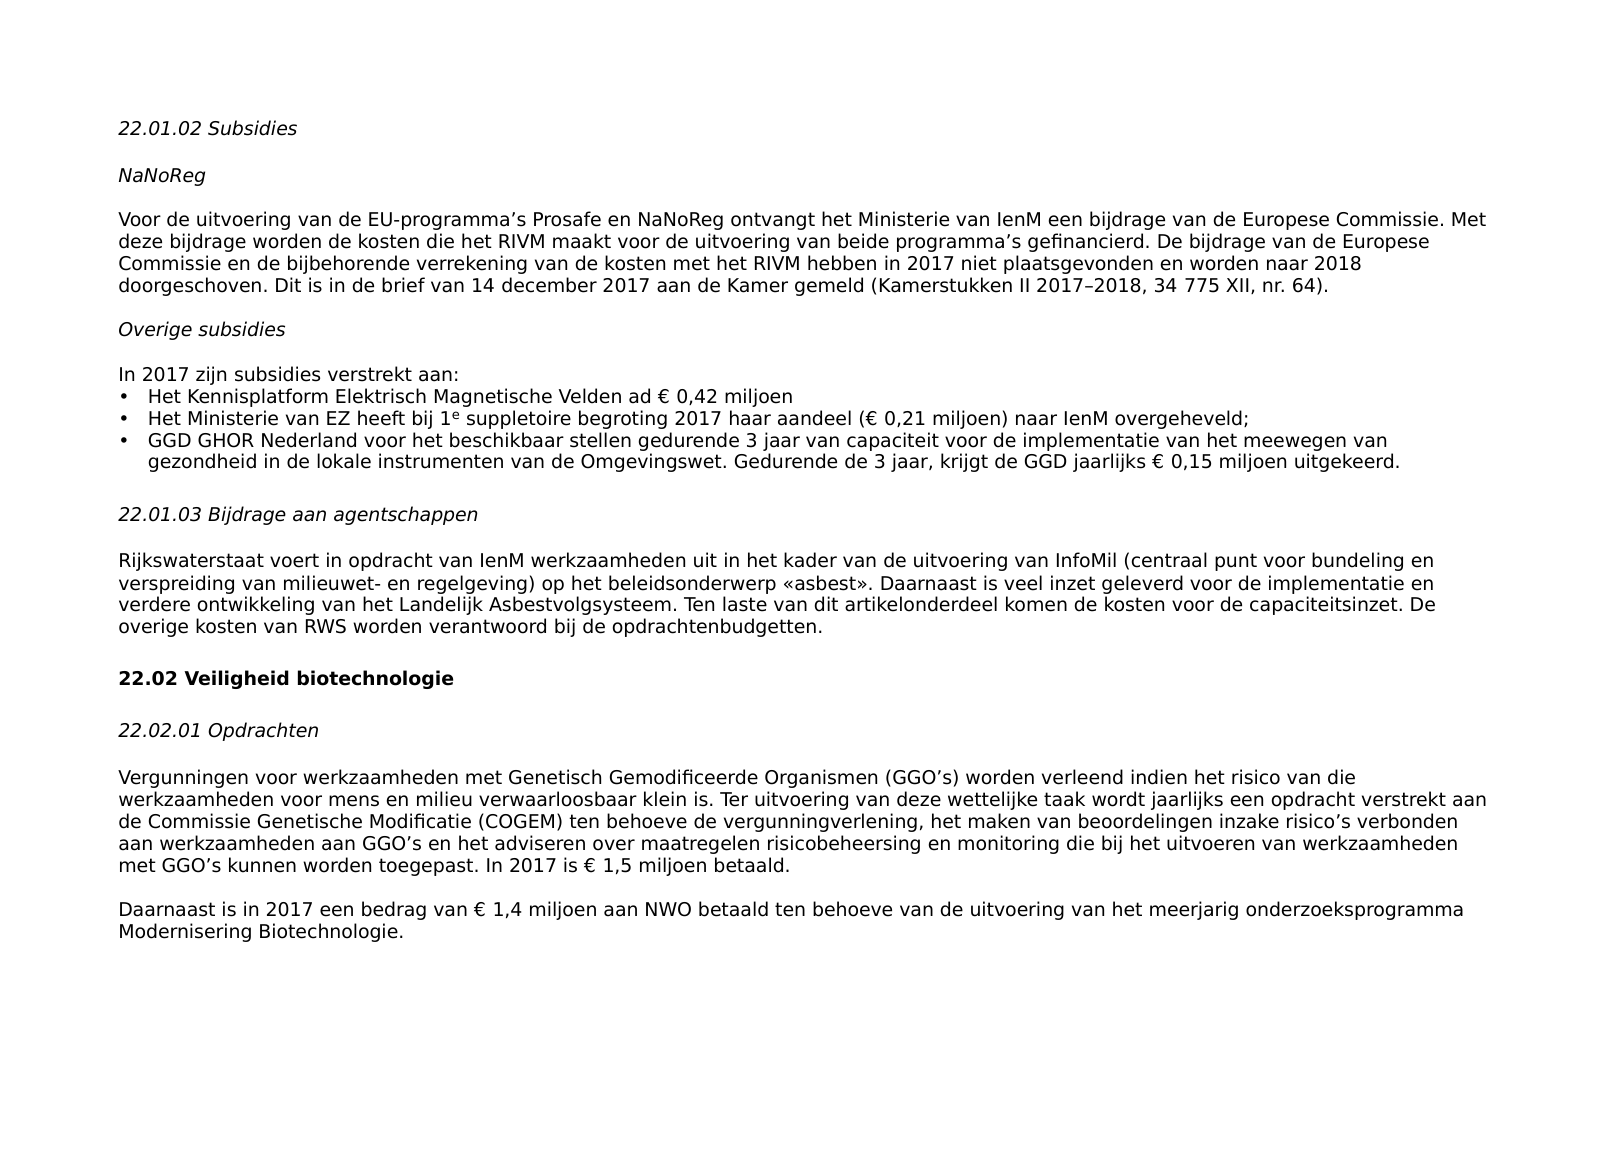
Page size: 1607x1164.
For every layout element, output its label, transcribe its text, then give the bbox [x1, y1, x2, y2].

text In 2017 zijn subsidies verstrekt aan: [118, 363, 1488, 386]
text Rijkswaterstaat voert in opdracht van IenM werkzaamheden uit in het kader van de uitvoering van InfoMil (centraal punt voor bundeling en verspreiding van milieuwet- en regelgeving) op het beleidsonderwerp «asbest». Daarnaast is veel inzet geleverd voor de implementatie en verdere ontwikkeling van het Landelijk Asbestvolgsysteem. Ten laste van dit artikelonderdeel komen de kosten voor de capaciteitsinzet. De overige kosten van RWS worden verantwoord bij de opdrachtenbudgetten. [118, 550, 1488, 638]
text • GGD GHOR Nederland voor het beschikbaar stellen gedurende 3 jaar van capaciteit voor de implementatie van het meewegen van gezondheid in de lokale instrumenten van de Omgevingswet. Gedurende de 3 jaar, krijgt de GGD jaarlijks € 0,15 miljoen uitgekeerd. [118, 429, 1488, 473]
text Daarnaast is in 2017 een bedrag van € 1,4 miljoen aan NWO betaald ten behoeve van de uitvoering van het meerjarig onderzoeksprogramma Modernisering Biotechnologie. [118, 899, 1488, 943]
text Vergunningen voor werkzaamheden met Genetisch Gemodificeerde Organismen (GGO’s) worden verleend indien het risico van die werkzaamheden voor mens en milieu verwaarloosbaar klein is. Ter uitvoering van deze wettelijke taak wordt jaarlijks een opdracht verstrekt aan de Commissie Genetische Modificatie (COGEM) ten behoeve de vergunningverlening, het maken van beoordelingen inzake risico’s verbonden aan werkzaamheden aan GGO’s en het adviseren over maatregelen risicobeheersing en monitoring die bij het uitvoeren van werkzaamheden met GGO’s kunnen worden toegepast. In 2017 is € 1,5 miljoen betaald. [118, 767, 1488, 877]
subtitle 22.01.03 Bijdrage aan agentschappen [118, 503, 1488, 525]
subtitle Overige subsidies [118, 319, 1488, 341]
subtitle NaNoReg [118, 165, 1488, 187]
subtitle 22.01.02 Subsidies [118, 118, 1488, 140]
text • Het Ministerie van EZ heeft bij 1e suppletoire begroting 2017 haar aandeel (€ 0,21 miljoen) naar IenM overgeheveld; [118, 407, 1488, 429]
subtitle 22.02.01 Opdrachten [118, 720, 1488, 742]
subtitle 22.02 Veiligheid biotechnologie [118, 668, 1488, 690]
text Voor de uitvoering van de EU-programma’s Prosafe en NaNoReg ontvangt het Ministerie van IenM een bijdrage van de Europese Commissie. Met deze bijdrage worden de kosten die het RIVM maakt voor de uitvoering van beide programma’s gefinancierd. De bijdrage van de Europese Commissie en de bijbehorende verrekening van de kosten met het RIVM hebben in 2017 niet plaatsgevonden en worden naar 2018 doorgeschoven. Dit is in de brief van 14 december 2017 aan de Kamer gemeld (Kamerstukken II 2017–2018, 34 775 XII, nr. 64). [118, 209, 1488, 297]
text • Het Kennisplatform Elektrisch Magnetische Velden ad € 0,42 miljoen [118, 386, 1488, 407]
